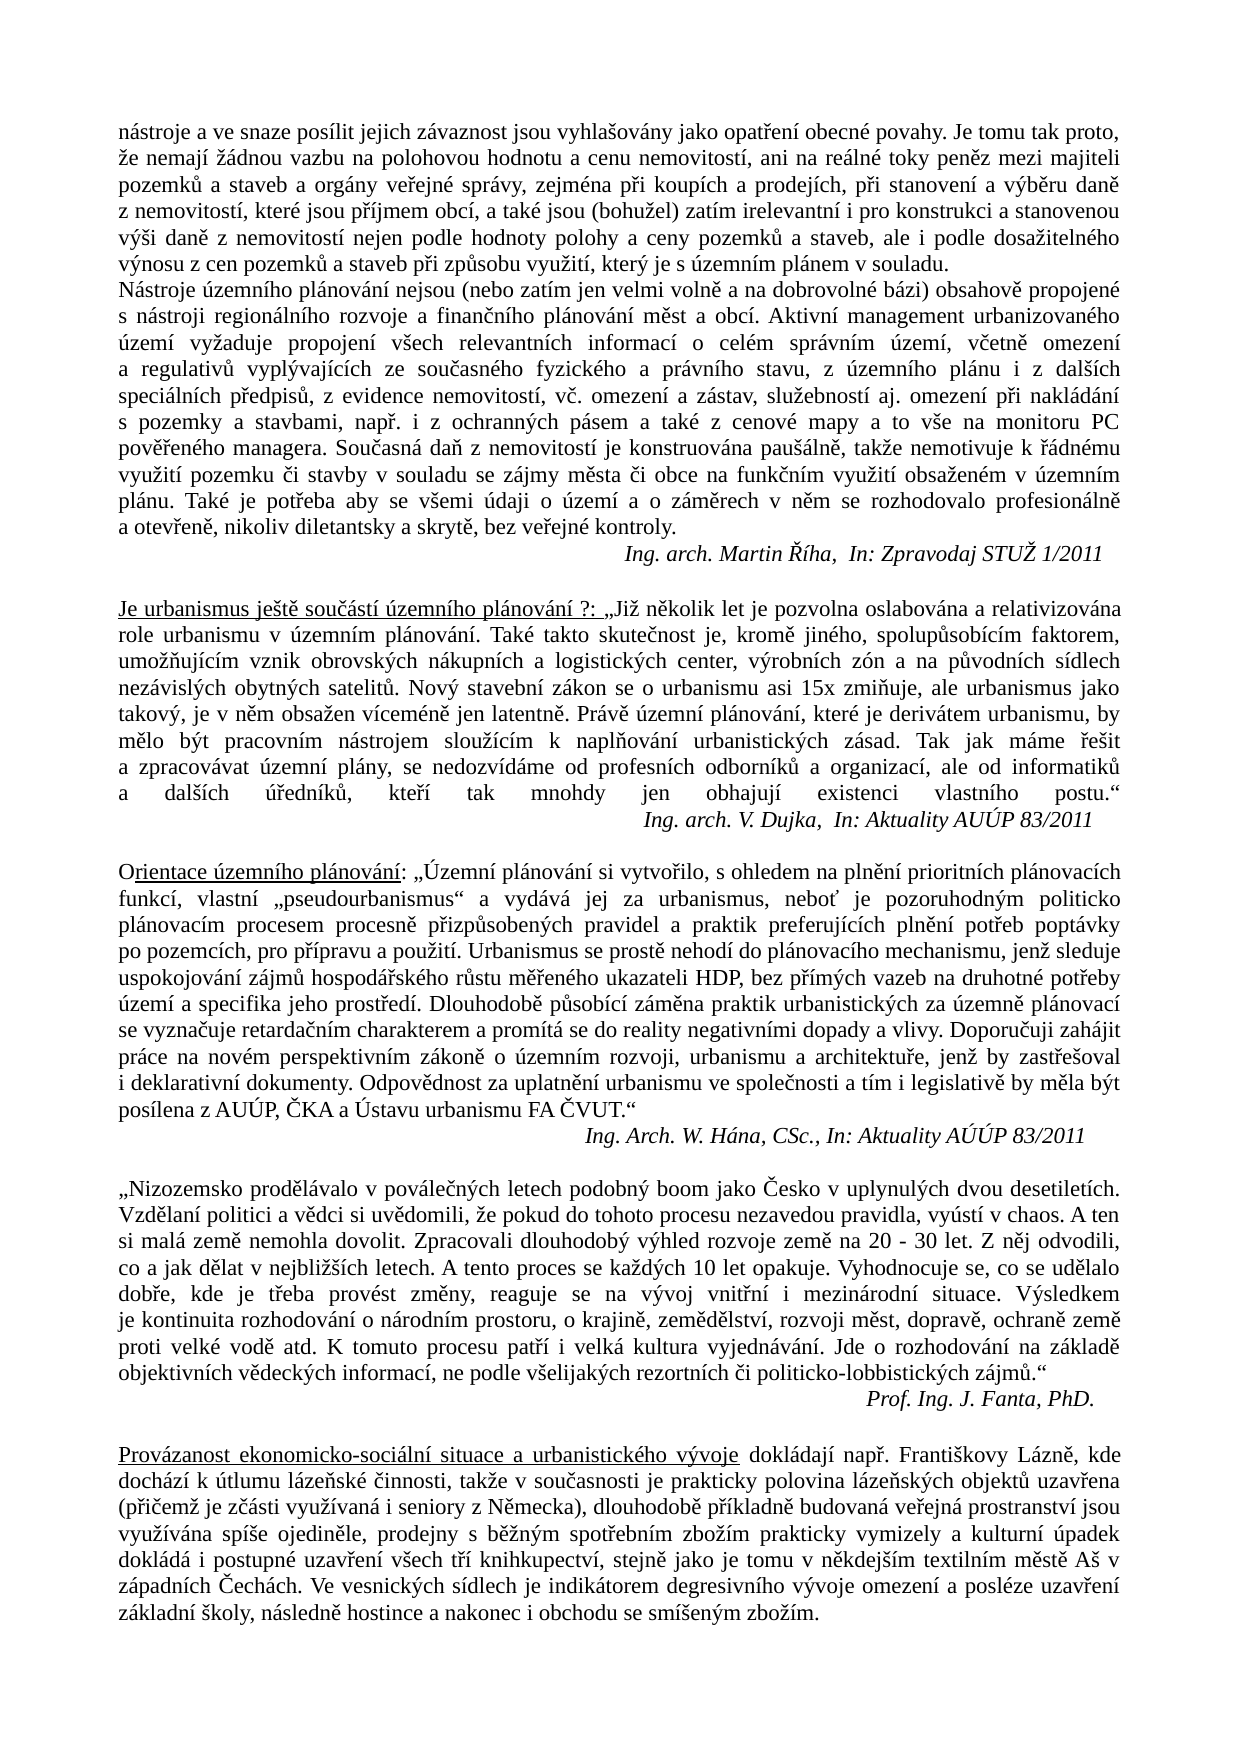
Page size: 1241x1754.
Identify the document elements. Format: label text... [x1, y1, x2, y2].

text Je urbanismus ještě součástí územního plánování ?: „Již několik let je pozvolna oslabována a relativizována role urbanismu v územním plánování. Také takto skutečnost je, kromě jiného, spolupůsobícím faktorem, umožňujícím vznik obrovských nákupních a logistických center, výrobních zón a na původních sídlech nezávislých obytných satelitů. Nový stavební zákon se o urbanismu asi 15x zmiňuje, ale urbanismus jako takový, je v něm obsažen víceméně jen latentně. Právě územní plánování, které je derivátem urbanismu, by mělo být pracovním nástrojem sloužícím k naplňování urbanistických zásad. Tak jak máme řešit a zpracovávat územní plány, se nedozvídáme od profesních odborníků a organizací, ale od informatiků a dalších úředníků, kteří tak mnohdy jen obhajují existenci vlastního postu.“ Ing. arch. V. Dujka, In: Aktuality AUÚP 83/2011 [118, 595, 1122, 832]
text Ing. arch. Martin Říha, In: Zpravodaj STUŽ 1/2011 [118, 540, 1122, 566]
text Ing. Arch. W. Hána, CSc., In: Aktuality AÚÚP 83/2011 [118, 1122, 1122, 1148]
text „Nizozemsko prodělávalo v poválečných letech podobný boom jako Česko v uplynulých dvou desetiletích. Vzdělaní politici a vědci si uvědomili, že pokud do tohoto procesu nezavedou pravidla, vyústí v chaos. A ten si malá země nemohla dovolit. Zpracovali dlouhodobý výhled rozvoje země na 20 - 30 let. Z něj odvodili, co a jak dělat v nejbližších letech. A tento proces se každých 10 let opakuje. Vyhodnocuje se, co se udělalo dobře, kde je třeba provést změny, reaguje se na vývoj vnitřní i mezinárodní situace. Výsledkem je kontinuita rozhodování o národním prostoru, o krajině, zemědělství, rozvoji měst, dopravě, ochraně země proti velké vodě atd. K tomuto procesu patří i velká kultura vyjednávání. Jde o rozhodování na základě objektivních vědeckých informací, ne podle všelijakých rezortních či politicko-lobbistických zájmů.“ Prof. Ing. J. Fanta, PhD. [118, 1175, 1122, 1412]
text nástroje a ve snaze posílit jejich závaznost jsou vyhlašovány jako opatření obecné povahy. Je tomu tak proto, že nemají žádnou vazbu na polohovou hodnotu a cenu nemovitostí, ani na reálné toky peněz mezi majiteli pozemků a staveb a orgány veřejné správy, zejména při koupích a prodejích, při stanovení a výběru daně z nemovitostí, které jsou příjmem obcí, a také jsou (bohužel) zatím irelevantní i pro konstrukci a stanovenou výši daně z nemovitostí nejen podle hodnoty polohy a ceny pozemků a staveb, ale i podle dosažitelného výnosu z cen pozemků a staveb při způsobu využití, který je s územním plánem v souladu. [118, 118, 1122, 276]
text Nástroje územního plánování nejsou (nebo zatím jen velmi volně a na dobrovolné bázi) obsahově propojené s nástroji regionálního rozvoje a finančního plánování měst a obcí. Aktivní management urbanizovaného území vyžaduje propojení všech relevantních informací o celém správním území, včetně omezení a regulativů vyplývajících ze současného fyzického a právního stavu, z územního plánu i z dalších speciálních předpisů, z evidence nemovitostí, vč. omezení a zástav, služebností aj. omezení při nakládání s pozemky a stavbami, např. i z ochranných pásem a také z cenové mapy a to vše na monitoru PC pověřeného managera. Současná daň z nemovitostí je konstruována paušálně, takže nemotivuje k řádnému využití pozemku či stavby v souladu se zájmy města či obce na funkčním využití obsaženém v územním plánu. Také je potřeba aby se všemi údaji o území a o záměrech v něm se rozhodovalo profesionálně a otevřeně, nikoliv diletantsky a skrytě, bez veřejné kontroly. [118, 276, 1122, 540]
text Orientace územního plánování: „Územní plánování si vytvořilo, s ohledem na plnění prioritních plánovacích funkcí, vlastní „pseudourbanismus“ a vydává jej za urbanismus, neboť je pozoruhodným politicko plánovacím procesem procesně přizpůsobených pravidel a praktik preferujících plnění potřeb poptávky po pozemcích, pro přípravu a použití. Urbanismus se prostě nehodí do plánovacího mechanismu, jenž sleduje uspokojování zájmů hospodářského růstu měřeného ukazateli HDP, bez přímých vazeb na druhotné potřeby území a specifika jeho prostředí. Dlouhodobě působící záměna praktik urbanistických za územně plánovací se vyznačuje retardačním charakterem a promítá se do reality negativními dopady a vlivy. Doporučuji zahájit práce na novém perspektivním zákoně o územním rozvoji, urbanismu a architektuře, jenž by zastřešoval i deklarativní dokumenty. Odpovědnost za uplatnění urbanismu ve společnosti a tím i legislativě by měla být posílena z AUÚP, ČKA a Ústavu urbanismu FA ČVUT.“ [118, 858, 1122, 1122]
text Provázanost ekonomicko-sociální situace a urbanistického vývoje dokládají např. Františkovy Lázně, kde dochází k útlumu lázeňské činnosti, takže v současnosti je prakticky polovina lázeňských objektů uzavřena (přičemž je zčásti využívaná i seniory z Německa), dlouhodobě příkladně budovaná veřejná prostranství jsou využívána spíše ojediněle, prodejny s běžným spotřebním zbožím prakticky vymizely a kulturní úpadek dokládá i postupné uzavření všech tří knihkupectví, stejně jako je tomu v někdejším textilním městě Aš v západních Čechách. Ve vesnických sídlech je indikátorem degresivního vývoje omezení a posléze uzavření základní školy, následně hostince a nakonec i obchodu se smíšeným zbožím. [118, 1441, 1122, 1625]
